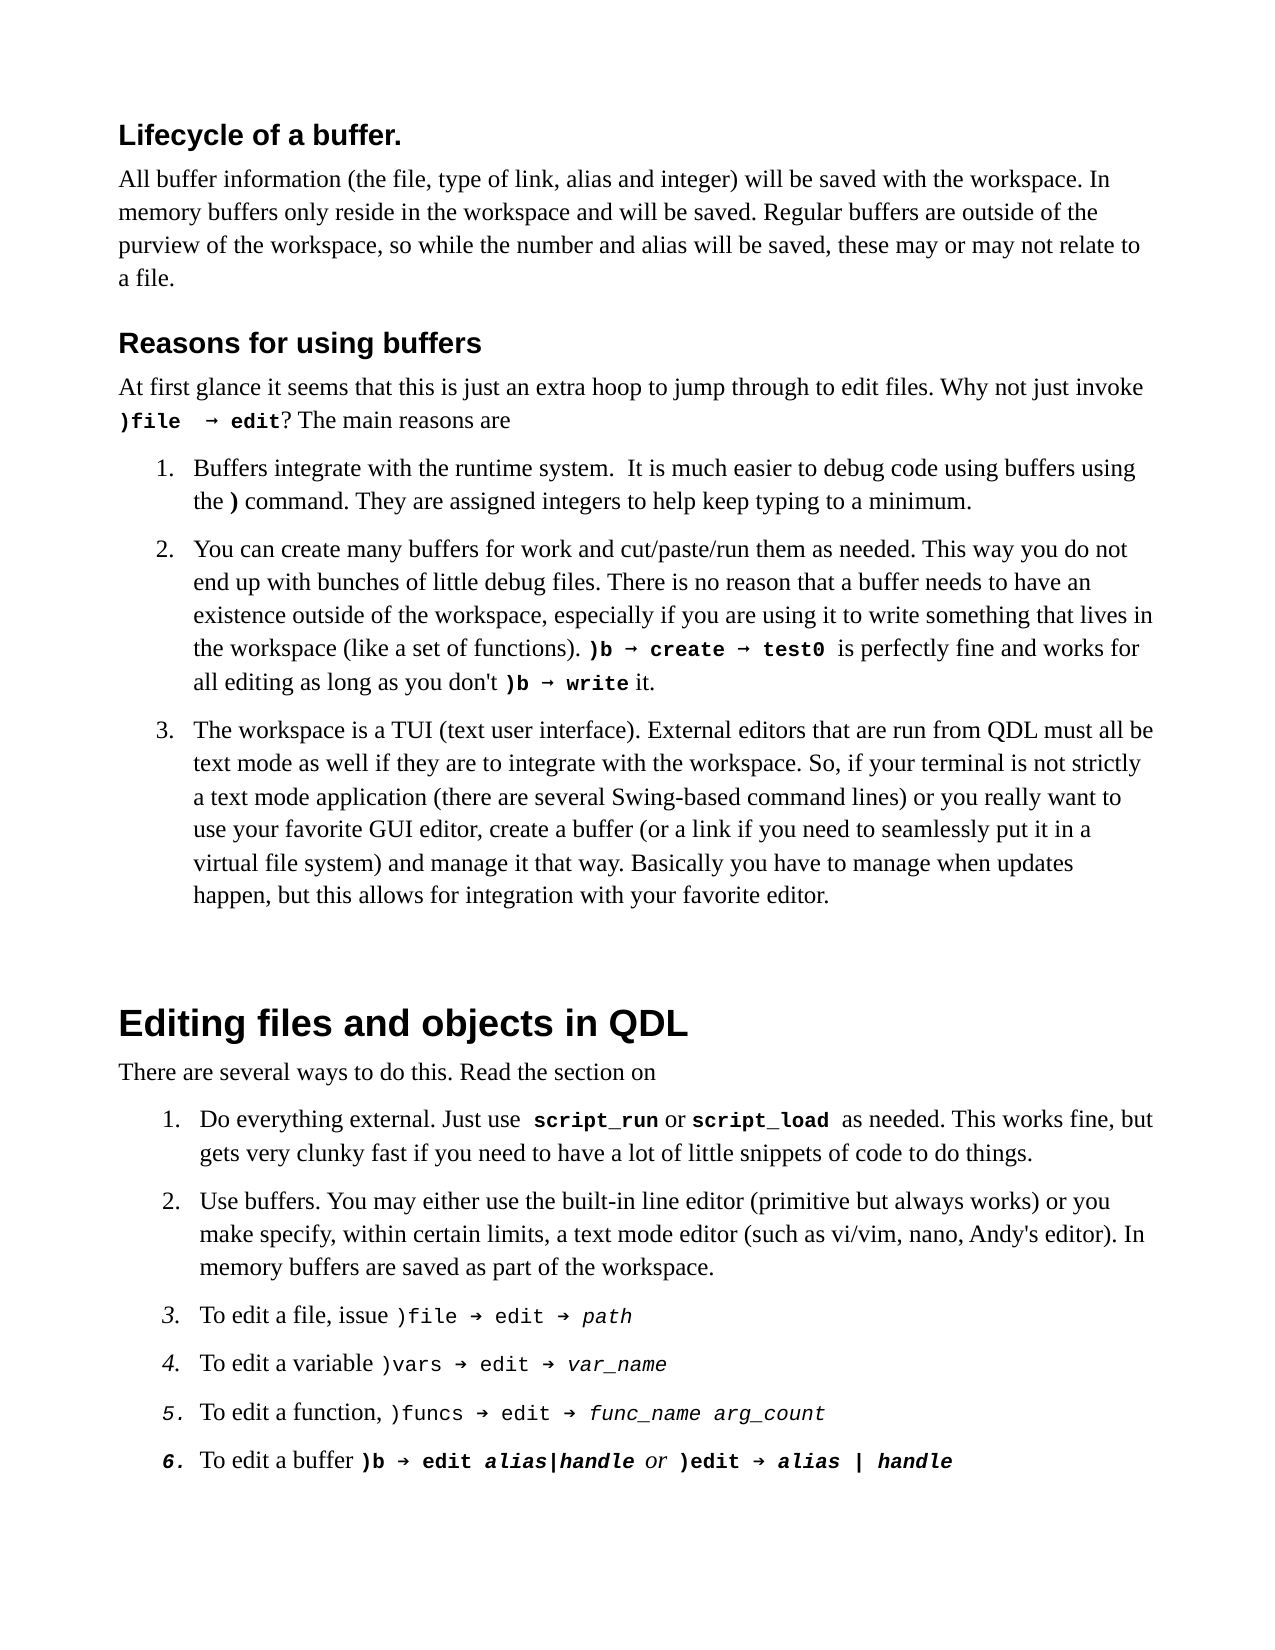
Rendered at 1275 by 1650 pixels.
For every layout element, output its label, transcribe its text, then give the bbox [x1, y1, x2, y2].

text All buffer information (the file, type of link, alias and integer) will be saved with the workspace. In memory buffers only reside in the workspace and will be saved. Regular buffers are outside of the purview of the workspace, so while the number and alias will be saved, these may or may not relate to a file. [118, 164, 1157, 292]
list Use buffers. You may either use the built-in line editor (primitive but always works) or you make specify, within certain limits, a text mode editor (such as vi/vim, nano, Andy's editor). In memory buffers are saved as part of the workspace. [162, 1186, 1157, 1281]
text At first glance it seems that this is just an extra hoop to jump through to edit files. Why not just invoke )file ➞ edit? The main reasons are [118, 372, 1157, 434]
list You can create many buffers for work and cut/paste/run them as needed. This way you do not end up with bunches of little debug files. There is no reason that a buffer needs to have an existence outside of the workspace, especially if you are using it to write something that lives in the workspace (like a set of functions). )b ➞ create ➞ test0 is perfectly fine and works for all editing as long as you don't )b ➞ write it. [156, 534, 1157, 697]
text There are several ways to do this. Read the section on [118, 1057, 1157, 1086]
subtitle Editing files and objects in QDL [118, 1001, 1157, 1044]
subtitle Lifecycle of a buffer. [118, 118, 1157, 152]
list To edit a function, )funcs ➔ edit ➔ func_name arg_count [162, 1397, 1157, 1426]
list To edit a buffer )b ➔ edit alias|handle or )edit ➔ alias | handle [162, 1445, 1157, 1475]
list Do everything external. Just use script_run or script_load as needed. This works fine, but gets very clunky fast if you need to have a lot of little snippets of code to do things. [162, 1104, 1157, 1167]
list To edit a variable )vars ➔ edit ➔ var_name [162, 1348, 1157, 1378]
list The workspace is a TUI (text user interface). External editors that are run from QDL must all be text mode as well if they are to integrate with the workspace. So, if your terminal is not strictly a text mode application (there are several Swing-based command lines) or you really want to use your favorite GUI editor, create a buffer (or a link if you need to seamlessly put it in a virtual file system) and manage it that way. Basically you have to manage when updates happen, but this allows for integration with your favorite editor. [156, 716, 1157, 909]
subtitle Reasons for using buffers [118, 326, 1157, 359]
list Buffers integrate with the runtime system. It is much easier to debug code using buffers using the ) command. They are assigned integers to help keep typing to a minimum. [156, 453, 1157, 515]
list To edit a file, issue )file ➔ edit ➔ path [162, 1300, 1157, 1329]
